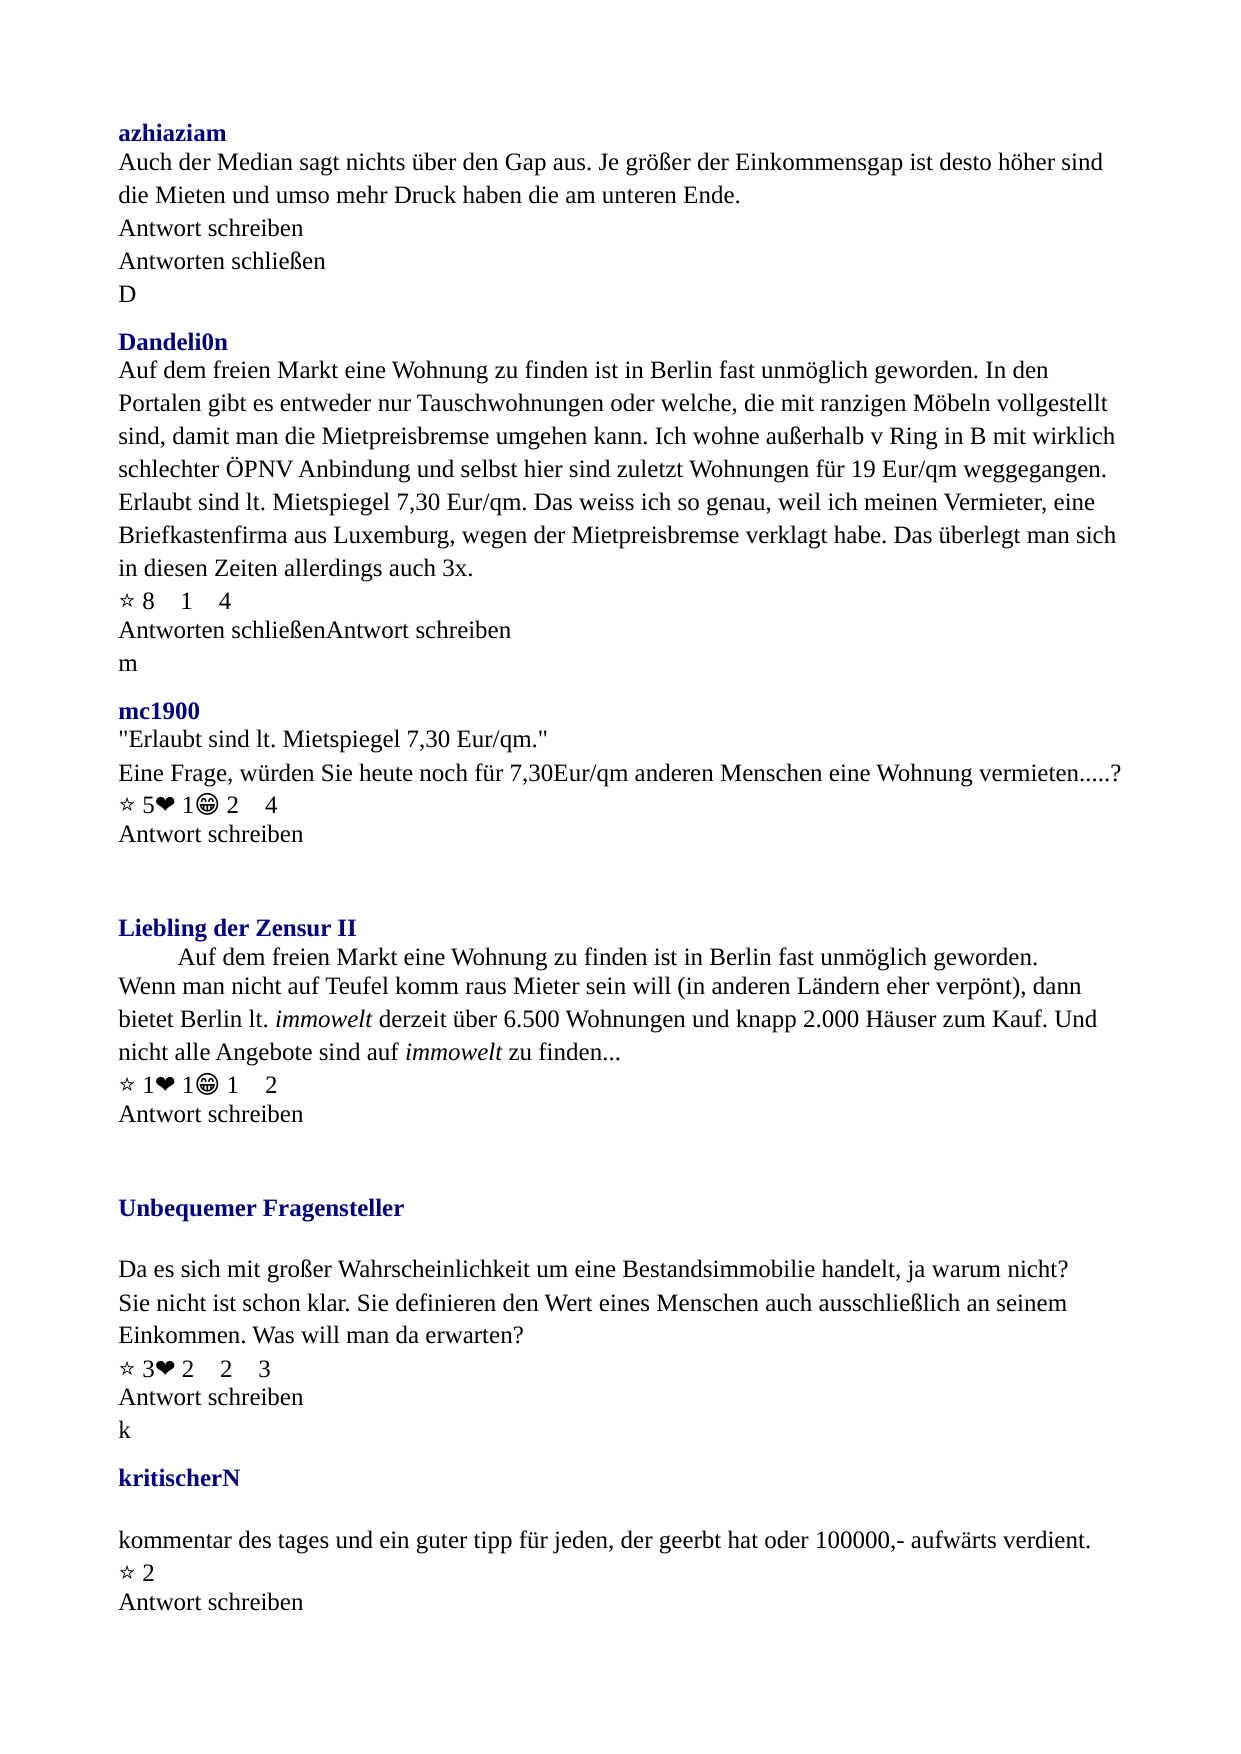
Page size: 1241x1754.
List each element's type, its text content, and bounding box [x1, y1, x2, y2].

text ⭐️ 5❤️ 1😁 2🤨 4 [118, 791, 1122, 819]
subtitle kritischerN [118, 1463, 1122, 1492]
text D [118, 279, 1122, 308]
text Antwort schreiben [118, 1099, 1122, 1127]
text ⭐️ 1❤️ 1😁 1🙁 2 [118, 1070, 1122, 1099]
text Antworten schließen [118, 246, 1122, 275]
text Antwort schreiben [118, 213, 1122, 242]
text m [118, 648, 1122, 677]
text ⭐️ 8🙁 1🤨 4 [118, 586, 1122, 615]
subtitle Dandeli0n [118, 327, 1122, 355]
text kommentar des tages und ein guter tipp für jeden, der geerbt hat oder 100000,- aufwärts verdient. [118, 1525, 1122, 1553]
text ⭐️ 3❤️ 2🙁 2🤨 3 [118, 1354, 1122, 1382]
text Auf dem freien Markt eine Wohnung zu finden ist in Berlin fast unmöglich geworden. In den Portalen gibt es entweder nur Tauschwohnungen oder welche, die mit ranzigen Möbeln vollgestellt sind, damit man die Mietpreisbremse umgehen kann. Ich wohne außerhalb v Ring in B mit wirklich schlechter ÖPNV Anbindung und selbst hier sind zuletzt Wohnungen für 19 Eur/qm weggegangen. Erlaubt sind lt. Mietspiegel 7,30 Eur/qm. Das weiss ich so genau, weil ich meinen Vermieter, eine Briefkastenfirma aus Luxemburg, wegen der Mietpreisbremse verklagt habe. Das überlegt man sich in diesen Zeiten allerdings auch 3x. [118, 355, 1122, 582]
text ⭐️ 2 [118, 1558, 1122, 1587]
text Auch der Median sagt nichts über den Gap aus. Je größer der Einkommensgap ist desto höher sind die Mieten und umso mehr Druck haben die am unteren Ende. [118, 147, 1122, 209]
text Auf dem freien Markt eine Wohnung zu finden ist in Berlin fast unmöglich geworden. [177, 942, 1063, 971]
subtitle Liebling der Zensur II [118, 913, 1122, 942]
text Eine Frage, würden Sie heute noch für 7,30Eur/qm anderen Menschen eine Wohnung vermieten.....? [118, 758, 1122, 786]
text "Erlaubt sind lt. Mietspiegel 7,30 Eur/qm." [118, 724, 1122, 753]
text Sie nicht ist schon klar. Sie definieren den Wert eines Menschen auch ausschließlich an seinem Einkommen. Was will man da erwarten? [118, 1288, 1122, 1349]
text Da es sich mit großer Wahrscheinlichkeit um eine Bestandsimmobilie handelt, ja warum nicht? [118, 1254, 1122, 1283]
text Wenn man nicht auf Teufel komm raus Mieter sein will (in anderen Ländern eher verpönt), dann bietet Berlin lt. immowelt derzeit über 6.500 Wohnungen und knapp 2.000 Häuser zum Kauf. Und nicht alle Angebote sind auf immowelt zu finden... [118, 971, 1122, 1066]
text Antwort schreiben [118, 819, 1122, 848]
text Antwort schreiben [118, 1382, 1122, 1411]
text k [118, 1415, 1122, 1444]
text Antworten schließenAntwort schreiben [118, 615, 1122, 644]
subtitle azhiaziam [118, 118, 1122, 147]
subtitle mc1900 [118, 696, 1122, 724]
text Antwort schreiben [118, 1587, 1122, 1615]
subtitle Unbequemer Fragensteller [118, 1193, 1122, 1222]
